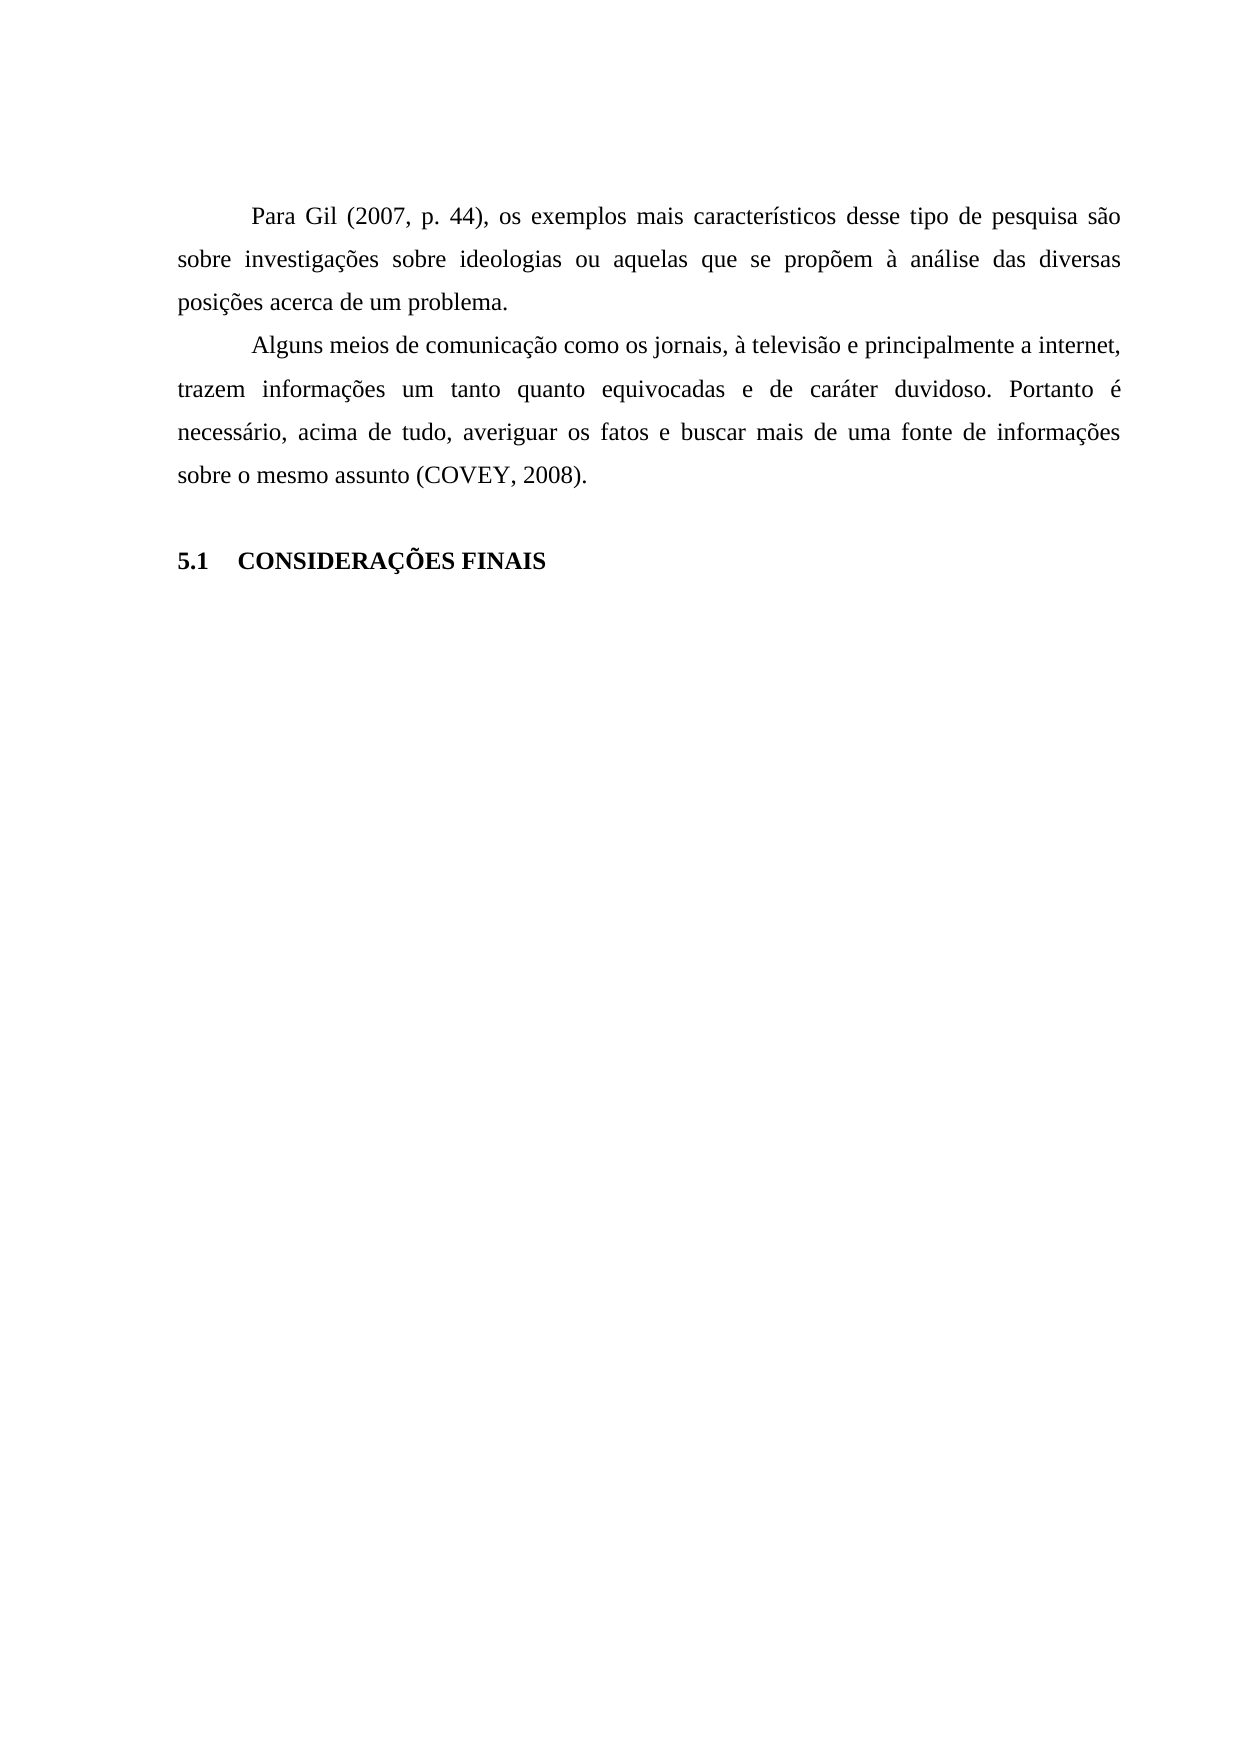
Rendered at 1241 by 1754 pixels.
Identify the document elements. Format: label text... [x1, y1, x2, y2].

subtitle CONSIDERAÇÕES FINAIS [177, 546, 1122, 575]
text Para Gil (2007, p. 44), os exemplos mais característicos desse tipo de pesquisa são sobre investigações sobre ideologias ou aquelas que se propõem à análise das diversas posições acerca de um problema. [177, 201, 1122, 316]
text Alguns meios de comunicação como os jornais, à televisão e principalmente a internet, trazem informações um tanto quanto equivocadas e de caráter duvidoso. Portanto é necessário, acima de tudo, averiguar os fatos e buscar mais de uma fonte de informações sobre o mesmo assunto (COVEY, 2008). [177, 331, 1122, 489]
